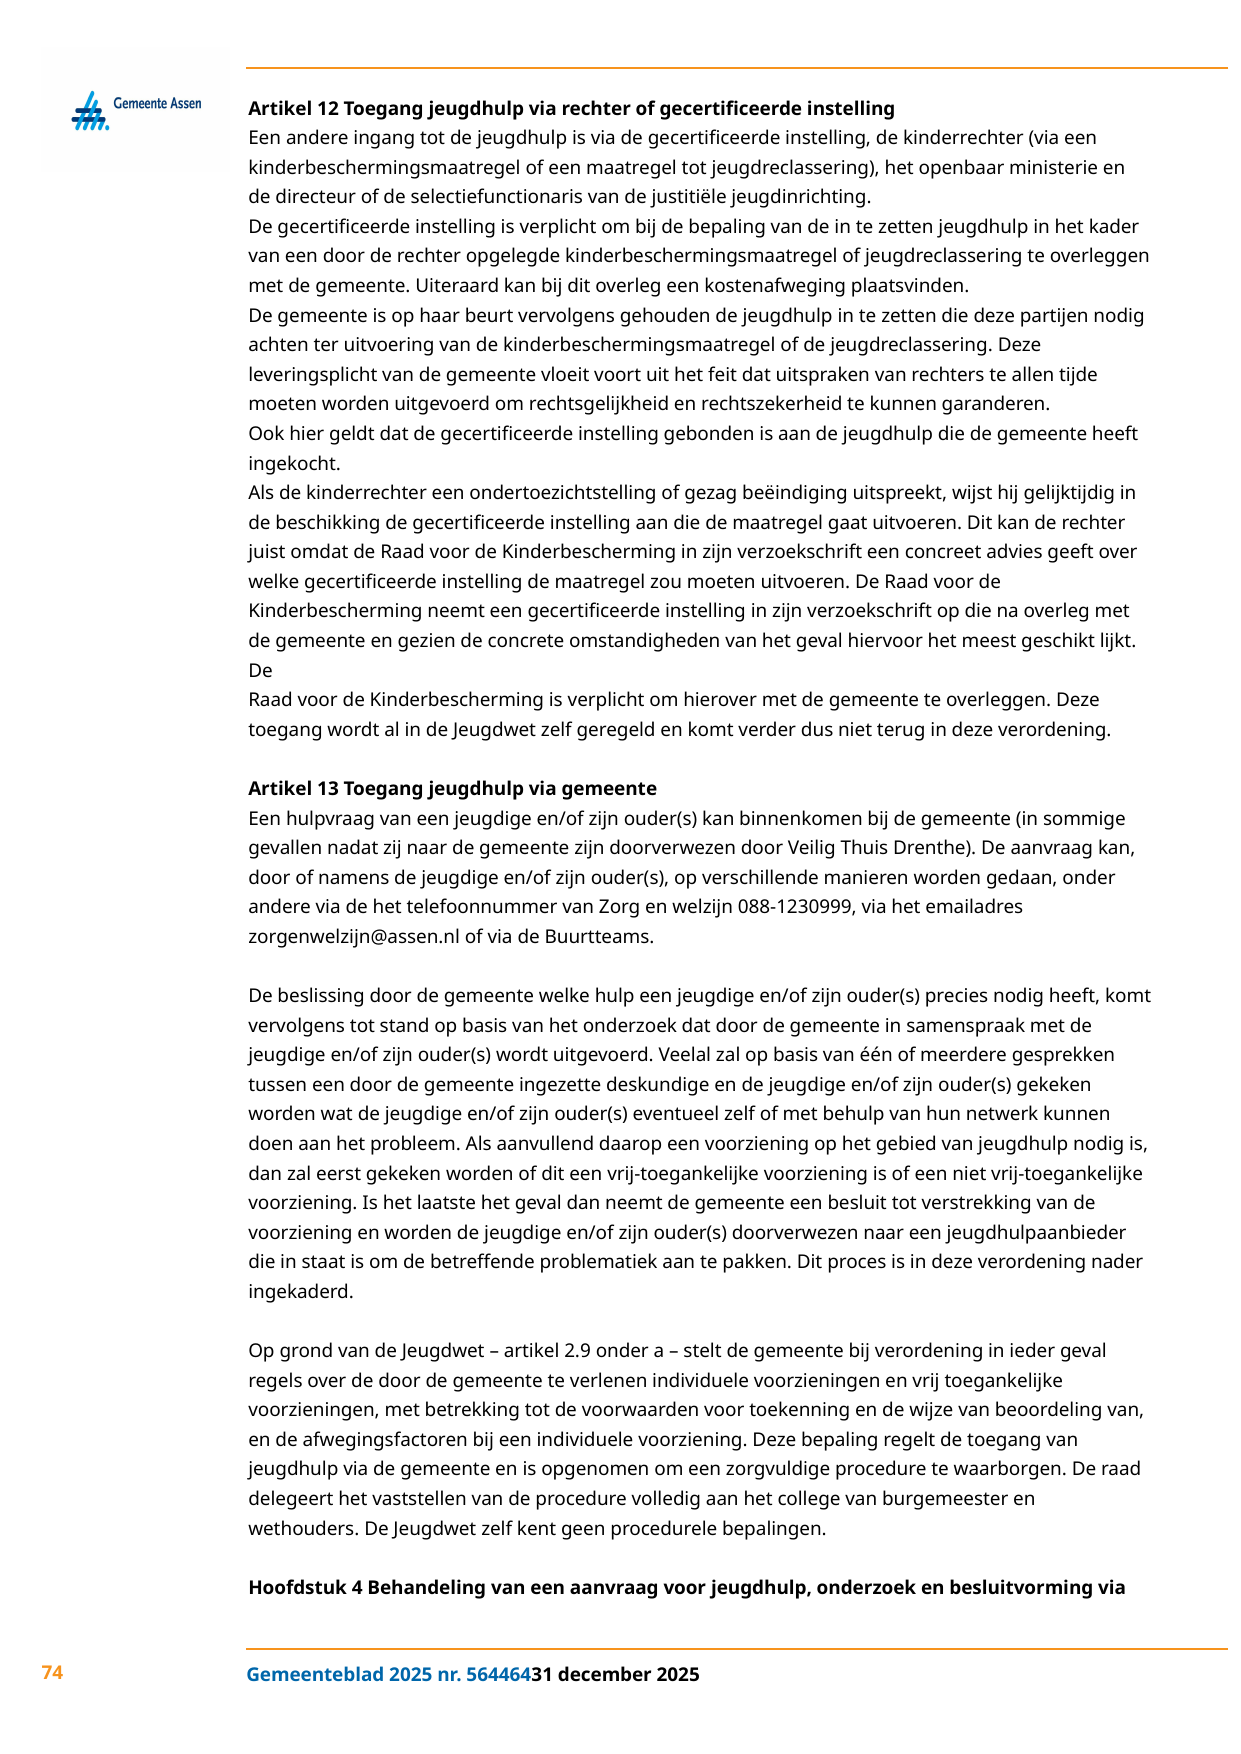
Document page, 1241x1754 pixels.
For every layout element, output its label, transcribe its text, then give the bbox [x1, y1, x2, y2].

text De gemeente is op haar beurt vervolgens gehouden de jeugdhulp in te zetten die deze partijen nodig achten ter uitvoering van de kinderbeschermingsmaatregel of de jeugdreclassering. Deze leveringsplicht van de gemeente vloeit voort uit het feit dat uitspraken van rechters te allen tijde moeten worden uitgevoerd om rechtsgelijkheid en rechtszekerheid te kunnen garanderen. [248, 302, 1152, 416]
picture [41, 47, 231, 172]
text Op grond van de Jeugdwet – artikel 2.9 onder a – stelt de gemeente bij verordening in ieder geval regels over de door de gemeente te verlenen individuele voorzieningen en vrij toegankelijke voorzieningen, met betrekking tot de voorwaarden voor toekenning en de wijze van beoordeling van, en de afwegingsfactoren bij een individuele voorziening. Deze bepaling regelt de toegang van jeugdhulp via de gemeente en is opgenomen om een zorgvuldige procedure te waarborgen. De raad delegeert het vaststellen van de procedure volledig aan het college van burgemeester en wethouders. De Jeugdwet zelf kent geen procedurele bepalingen. [248, 1337, 1152, 1541]
text Raad voor de Kinderbescherming is verplicht om hierover met de gemeente te overleggen. Deze toegang wordt al in de Jeugdwet zelf geregeld en komt verder dus niet terug in deze verordening. [248, 686, 1152, 742]
text Als de kinderrechter een ondertoezichtstelling of gezag beëindiging uitspreekt, wijst hij gelijktijdig in de beschikking de gecertificeerde instelling aan die de maatregel gaat uitvoeren. Dit kan de rechter juist omdat de Raad voor de Kinderbescherming in zijn verzoekschrift een concreet advies geeft over welke gecertificeerde instelling de maatregel zou moeten uitvoeren. De Raad voor de Kinderbescherming neemt een gecertificeerde instelling in zijn verzoekschrift op die na overleg met de gemeente en gezien de concrete omstandigheden van het geval hiervoor het meest geschikt lijkt. De [248, 479, 1152, 683]
text De gecertificeerde instelling is verplicht om bij de bepaling van de in te zetten jeugdhulp in het kader van een door de rechter opgelegde kinderbeschermingsmaatregel of jeugdreclassering te overleggen met de gemeente. Uiteraard kan bij dit overleg een kostenafweging plaatsvinden. [248, 213, 1152, 298]
text Ook hier geldt dat de gecertificeerde instelling gebonden is aan de jeugdhulp die de gemeente heeft ingekocht. [248, 420, 1152, 476]
text Een hulpvraag van een jeugdige en/of zijn ouder(s) kan binnenkomen bij de gemeente (in sommige gevallen nadat zij naar de gemeente zijn doorverwezen door Veilig Thuis Drenthe). De aanvraag kan, door of namens de jeugdige en/of zijn ouder(s), op verschillende manieren worden gedaan, onder andere via de het telefoonnummer van Zorg en welzijn 088-1230999, via het emailadres zorgenwelzijn@assen.nl of via de Buurtteams. [248, 805, 1152, 949]
text De beslissing door de gemeente welke hulp een jeugdige en/of zijn ouder(s) precies nodig heeft, komt vervolgens tot stand op basis van het onderzoek dat door de gemeente in samenspraak met de jeugdige en/of zijn ouder(s) wordt uitgevoerd. Veelal zal op basis van één of meerdere gesprekken tussen een door de gemeente ingezette deskundige en de jeugdige en/of zijn ouder(s) gekeken worden wat de jeugdige en/of zijn ouder(s) eventueel zelf of met behulp van hun netwerk kunnen doen aan het probleem. Als aanvullend daarop een voorziening op het gebied van jeugdhulp nodig is, dan zal eerst gekeken worden of dit een vrij-toegankelijke voorziening is of een niet vrij-toegankelijke voorziening. Is het laatste het geval dan neemt de gemeente een besluit tot verstrekking van de voorziening en worden de jeugdige en/of zijn ouder(s) doorverwezen naar een jeugdhulpaanbieder die in staat is om de betreffende problematiek aan te pakken. Dit proces is in deze verordening nader ingekaderd. [248, 982, 1152, 1304]
text Artikel 12 Toegang jeugdhulp via rechter of gecertificeerde instelling [248, 95, 1152, 121]
text Artikel 13 Toegang jeugdhulp via gemeente [248, 775, 1152, 801]
text Hoofdstuk 4 Behandeling van een aanvraag voor jeugdhulp, onderzoek en besluitvorming via [248, 1574, 1152, 1600]
text Een andere ingang tot de jeugdhulp is via de gecertificeerde instelling, de kinderrechter (via een kinderbeschermingsmaatregel of een maatregel tot jeugdreclassering), het openbaar ministerie en de directeur of de selectiefunctionaris van de justitiële jeugdinrichting. [248, 124, 1152, 209]
